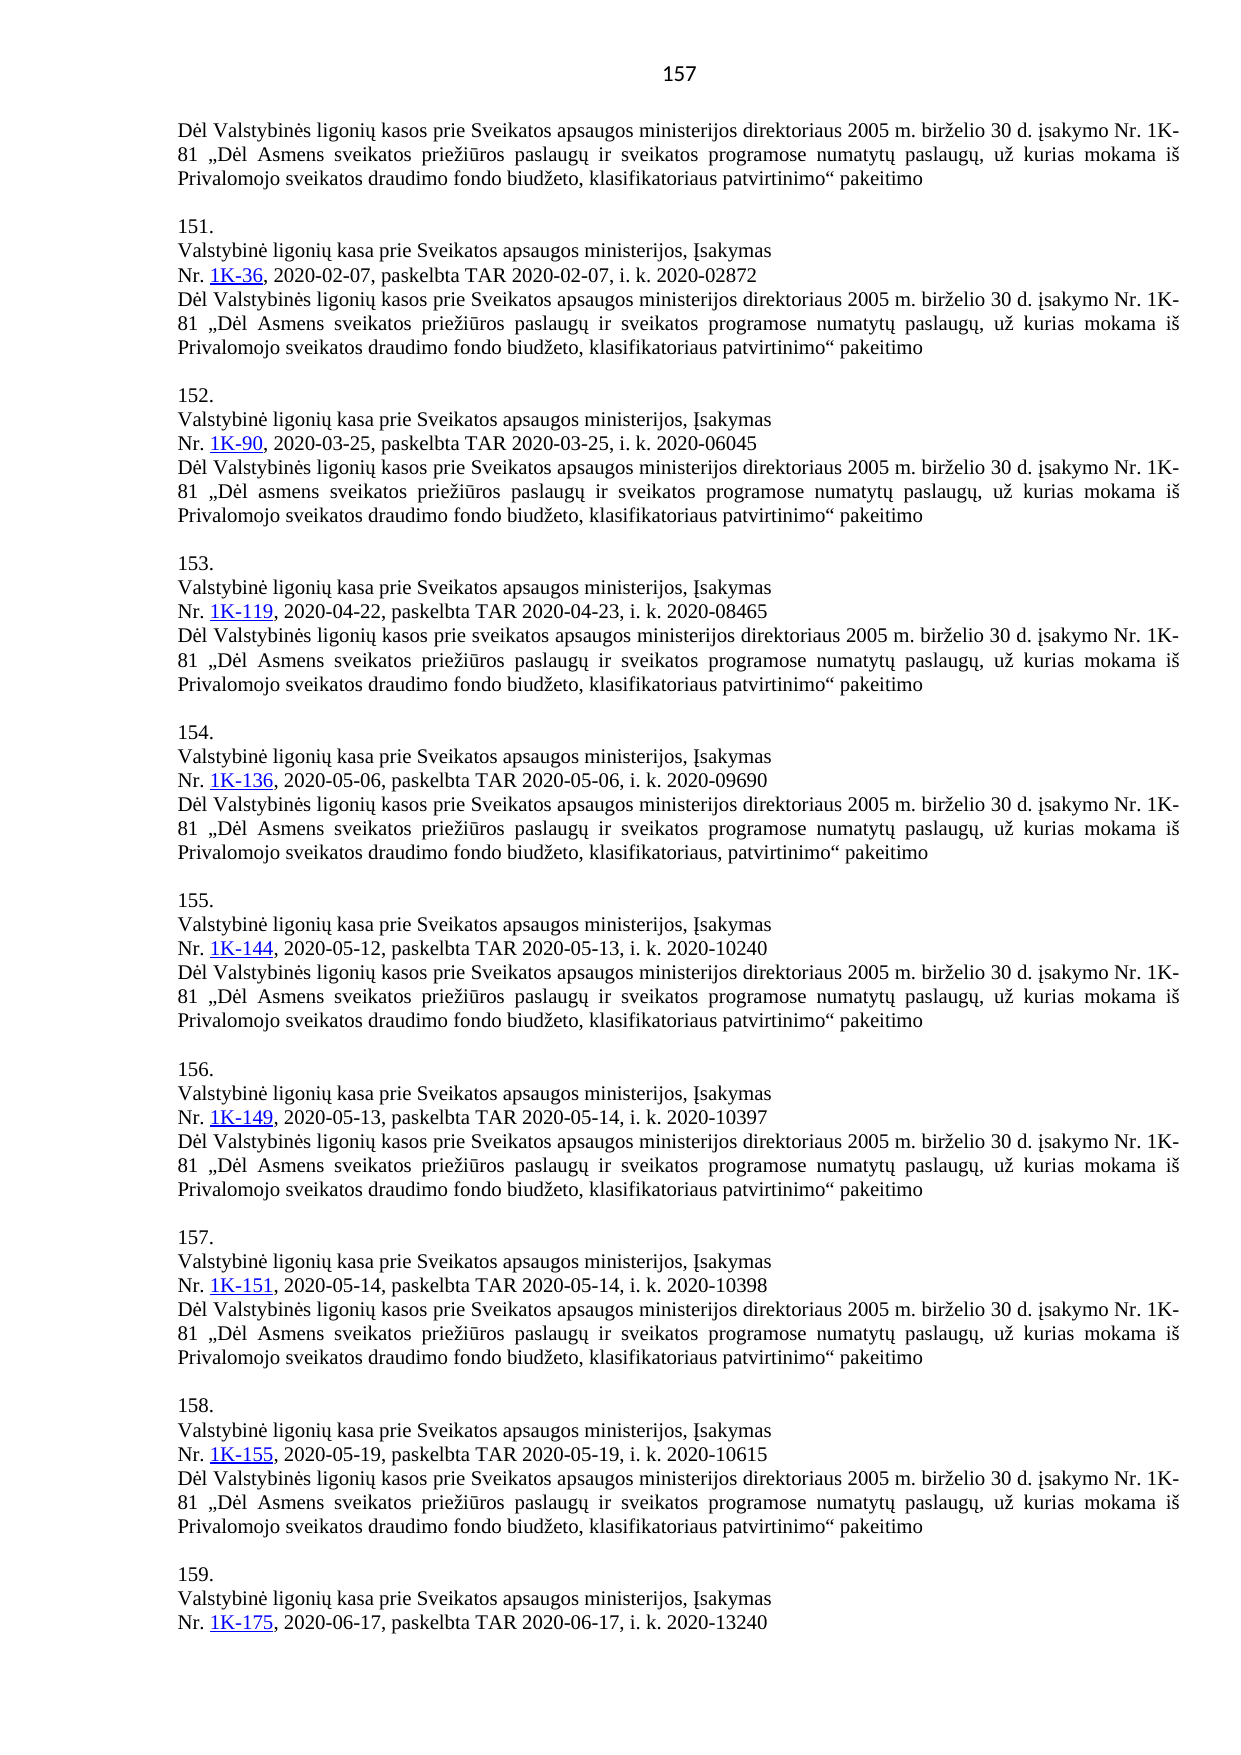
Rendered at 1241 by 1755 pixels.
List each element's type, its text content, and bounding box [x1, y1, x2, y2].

text Dėl Valstybinės ligonių kasos prie Sveikatos apsaugos ministerijos direktoriaus 2005 m. birželio 30 d. įsakymo Nr. 1K-81 „Dėl Asmens sveikatos priežiūros paslaugų ir sveikatos programose numatytų paslaugų, už kurias mokama iš Privalomojo sveikatos draudimo fondo biudžeto, klasifikatoriaus patvirtinimo“ pakeitimo [177, 118, 1181, 190]
text 153. [177, 551, 1181, 575]
text Dėl Valstybinės ligonių kasos prie Sveikatos apsaugos ministerijos direktoriaus 2005 m. birželio 30 d. įsakymo Nr. 1K-81 „Dėl Asmens sveikatos priežiūros paslaugų ir sveikatos programose numatytų paslaugų, už kurias mokama iš Privalomojo sveikatos draudimo fondo biudžeto, klasifikatoriaus, patvirtinimo“ pakeitimo [177, 792, 1181, 864]
text Valstybinė ligonių kasa prie Sveikatos apsaugos ministerijos, Įsakymas [177, 407, 1181, 431]
text 156. [177, 1057, 1181, 1081]
text Dėl Valstybinės ligonių kasos prie sveikatos apsaugos ministerijos direktoriaus 2005 m. birželio 30 d. įsakymo Nr. 1K-81 „Dėl Asmens sveikatos priežiūros paslaugų ir sveikatos programose numatytų paslaugų, už kurias mokama iš Privalomojo sveikatos draudimo fondo biudžeto, klasifikatoriaus patvirtinimo“ pakeitimo [177, 623, 1181, 696]
text Nr. 1K-90, 2020-03-25, paskelbta TAR 2020-03-25, i. k. 2020-06045 [177, 431, 1181, 455]
text Valstybinė ligonių kasa prie Sveikatos apsaugos ministerijos, Įsakymas [177, 744, 1181, 768]
text 159. [177, 1562, 1181, 1586]
text Valstybinė ligonių kasa prie Sveikatos apsaugos ministerijos, Įsakymas [177, 1081, 1181, 1105]
text Valstybinė ligonių kasa prie Sveikatos apsaugos ministerijos, Įsakymas [177, 1417, 1181, 1442]
text Nr. 1K-151, 2020-05-14, paskelbta TAR 2020-05-14, i. k. 2020-10398 [177, 1273, 1181, 1297]
text Nr. 1K-149, 2020-05-13, paskelbta TAR 2020-05-14, i. k. 2020-10397 [177, 1105, 1181, 1129]
text 151. [177, 214, 1181, 238]
text Dėl Valstybinės ligonių kasos prie Sveikatos apsaugos ministerijos direktoriaus 2005 m. birželio 30 d. įsakymo Nr. 1K-81 „Dėl Asmens sveikatos priežiūros paslaugų ir sveikatos programose numatytų paslaugų, už kurias mokama iš Privalomojo sveikatos draudimo fondo biudžeto, klasifikatoriaus patvirtinimo“ pakeitimo [177, 1129, 1181, 1201]
text 158. [177, 1393, 1181, 1417]
text Nr. 1K-36, 2020-02-07, paskelbta TAR 2020-02-07, i. k. 2020-02872 [177, 262, 1181, 287]
text Valstybinė ligonių kasa prie Sveikatos apsaugos ministerijos, Įsakymas [177, 575, 1181, 599]
text 154. [177, 720, 1181, 744]
text Valstybinė ligonių kasa prie Sveikatos apsaugos ministerijos, Įsakymas [177, 912, 1181, 936]
text Nr. 1K-155, 2020-05-19, paskelbta TAR 2020-05-19, i. k. 2020-10615 [177, 1442, 1181, 1466]
text Nr. 1K-144, 2020-05-12, paskelbta TAR 2020-05-13, i. k. 2020-10240 [177, 936, 1181, 960]
text Valstybinė ligonių kasa prie Sveikatos apsaugos ministerijos, Įsakymas [177, 1249, 1181, 1273]
text Dėl Valstybinės ligonių kasos prie Sveikatos apsaugos ministerijos direktoriaus 2005 m. birželio 30 d. įsakymo Nr. 1K-81 „Dėl Asmens sveikatos priežiūros paslaugų ir sveikatos programose numatytų paslaugų, už kurias mokama iš Privalomojo sveikatos draudimo fondo biudžeto, klasifikatoriaus patvirtinimo“ pakeitimo [177, 287, 1181, 359]
text Nr. 1K-175, 2020-06-17, paskelbta TAR 2020-06-17, i. k. 2020-13240 [177, 1610, 1181, 1634]
text Dėl Valstybinės ligonių kasos prie Sveikatos apsaugos ministerijos direktoriaus 2005 m. birželio 30 d. įsakymo Nr. 1K-81 „Dėl asmens sveikatos priežiūros paslaugų ir sveikatos programose numatytų paslaugų, už kurias mokama iš Privalomojo sveikatos draudimo fondo biudžeto, klasifikatoriaus patvirtinimo“ pakeitimo [177, 455, 1181, 527]
text Valstybinė ligonių kasa prie Sveikatos apsaugos ministerijos, Įsakymas [177, 238, 1181, 262]
text Nr. 1K-136, 2020-05-06, paskelbta TAR 2020-05-06, i. k. 2020-09690 [177, 768, 1181, 792]
text Dėl Valstybinės ligonių kasos prie Sveikatos apsaugos ministerijos direktoriaus 2005 m. birželio 30 d. įsakymo Nr. 1K-81 „Dėl Asmens sveikatos priežiūros paslaugų ir sveikatos programose numatytų paslaugų, už kurias mokama iš Privalomojo sveikatos draudimo fondo biudžeto, klasifikatoriaus patvirtinimo“ pakeitimo [177, 1297, 1181, 1369]
text Dėl Valstybinės ligonių kasos prie Sveikatos apsaugos ministerijos direktoriaus 2005 m. birželio 30 d. įsakymo Nr. 1K-81 „Dėl Asmens sveikatos priežiūros paslaugų ir sveikatos programose numatytų paslaugų, už kurias mokama iš Privalomojo sveikatos draudimo fondo biudžeto, klasifikatoriaus patvirtinimo“ pakeitimo [177, 960, 1181, 1032]
text Valstybinė ligonių kasa prie Sveikatos apsaugos ministerijos, Įsakymas [177, 1586, 1181, 1610]
text 155. [177, 888, 1181, 912]
text Nr. 1K-119, 2020-04-22, paskelbta TAR 2020-04-23, i. k. 2020-08465 [177, 599, 1181, 623]
text 152. [177, 383, 1181, 407]
text 157. [177, 1225, 1181, 1249]
text Dėl Valstybinės ligonių kasos prie Sveikatos apsaugos ministerijos direktoriaus 2005 m. birželio 30 d. įsakymo Nr. 1K-81 „Dėl Asmens sveikatos priežiūros paslaugų ir sveikatos programose numatytų paslaugų, už kurias mokama iš Privalomojo sveikatos draudimo fondo biudžeto, klasifikatoriaus patvirtinimo“ pakeitimo [177, 1466, 1181, 1538]
